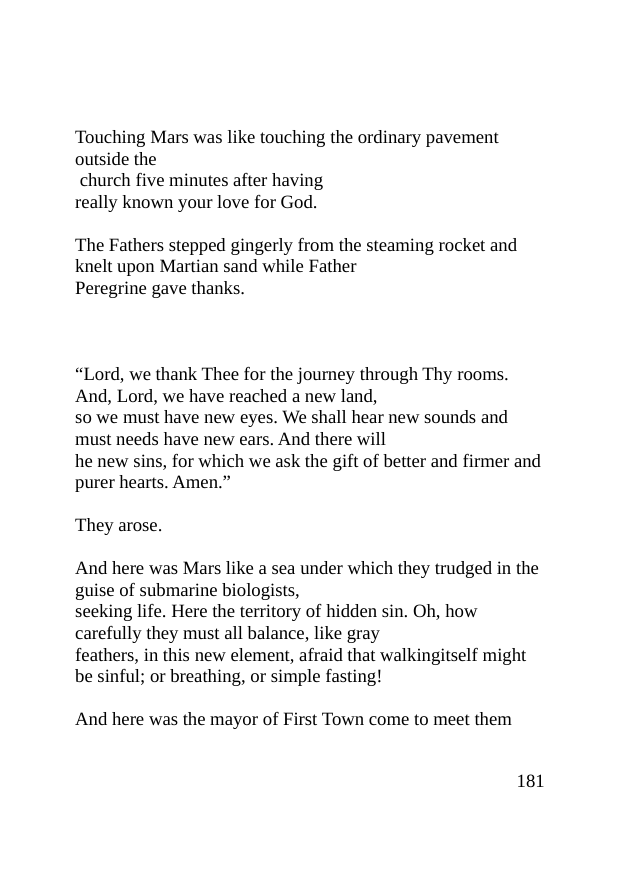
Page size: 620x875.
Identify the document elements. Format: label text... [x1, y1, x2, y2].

text Touching Mars was like touching the ordinary pavement outside the [75, 126, 544, 169]
text church five minutes after having really known your love for God. The Fathers stepped gingerly from the steaming rocket and knelt upon Martian sand while Father Peregrine gave thanks. “Lord, we thank Thee for the journey through Thy rooms. And, Lord, we have reached a new land, so we must have new eyes. We shall hear new sounds and must needs have new ears. And there will he new sins, for which we ask the gift of better and firmer and purer hearts. Amen.” They arose. And here was Mars like a sea under which they trudged in the guise of submarine biologists, seeking life. Here the territory of hidden sin. Oh, how carefully they must all balance, like gray feathers, in this new element, afraid that walkingitself might be sinful; or breathing, or simple fasting! And here was the mayor of First Town come to meet them [75, 169, 544, 730]
